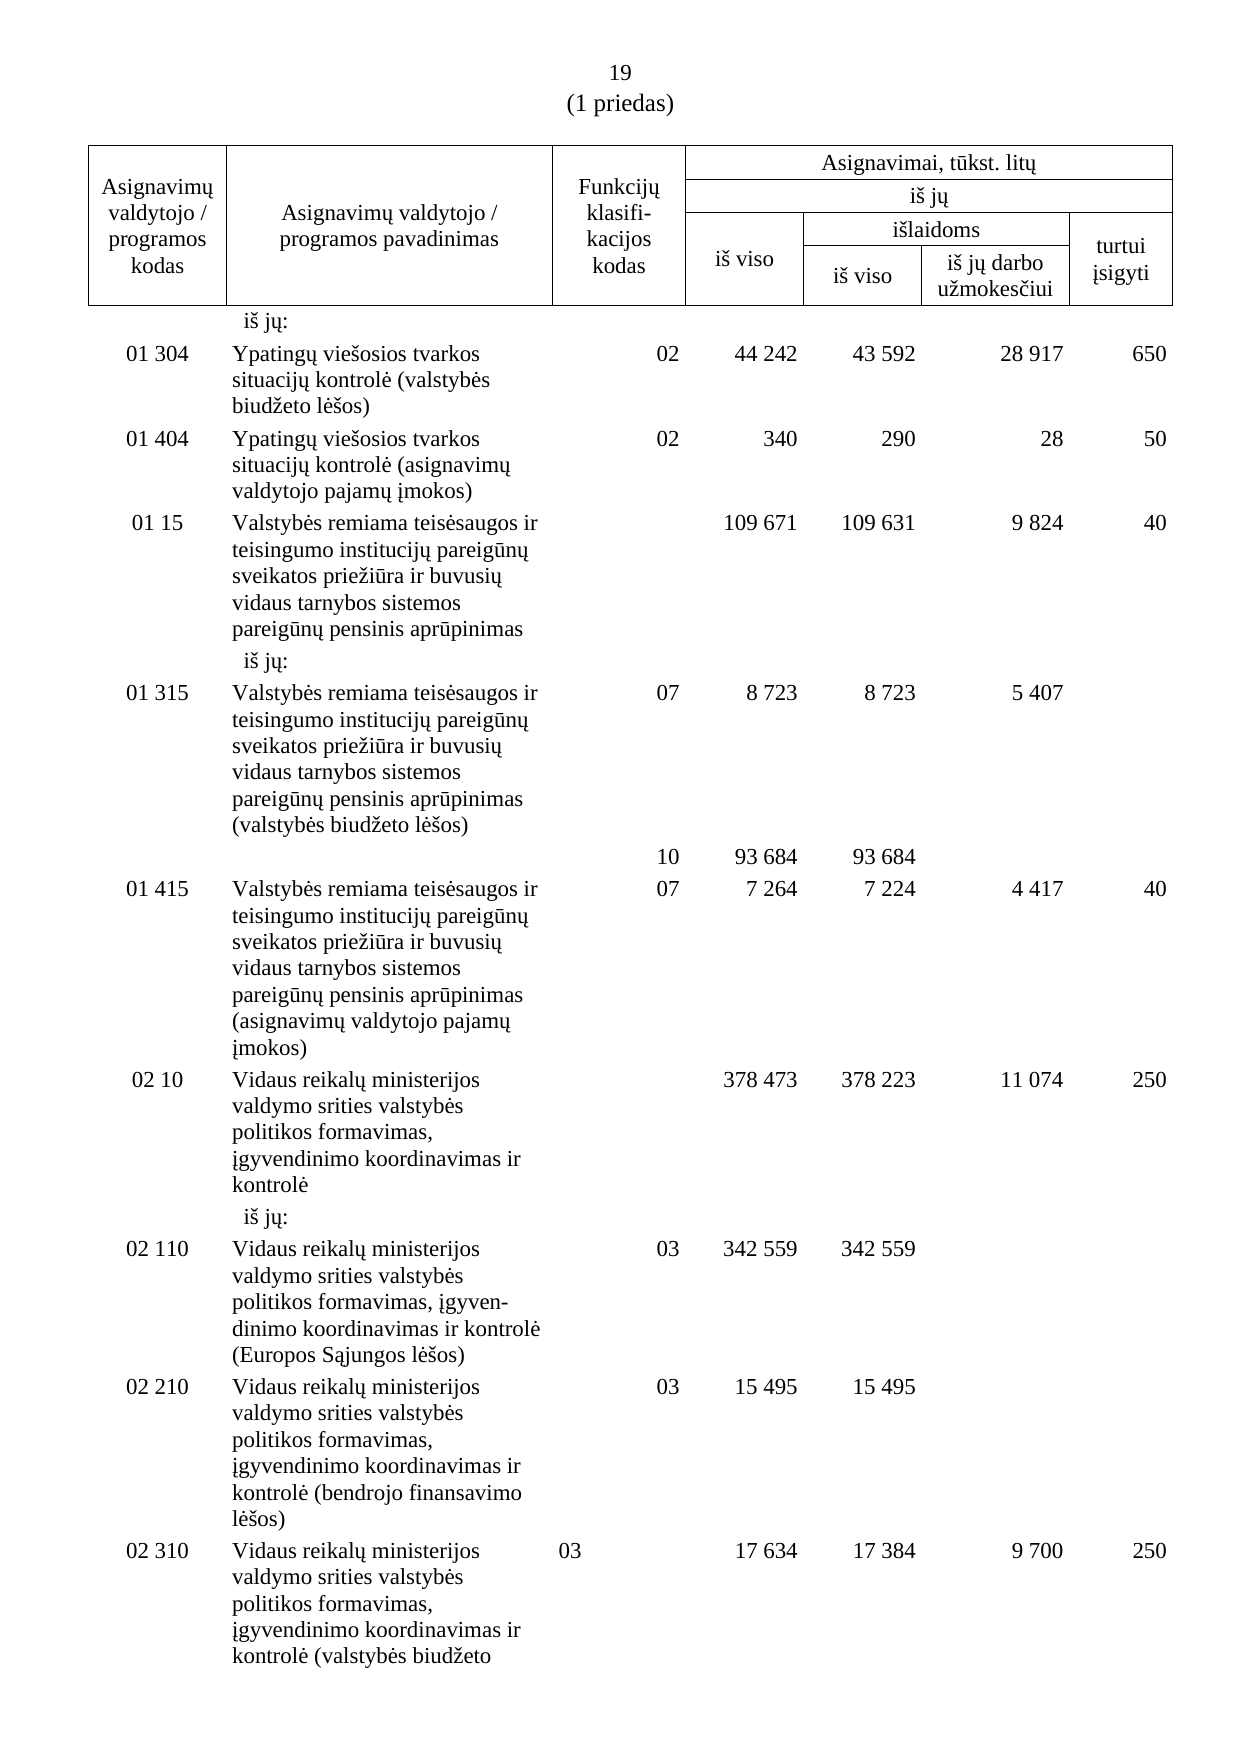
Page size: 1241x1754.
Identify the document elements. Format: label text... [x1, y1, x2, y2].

table_cell 44 242 [685, 337, 803, 422]
table_cell 02 [553, 422, 685, 507]
table_cell Vidaus reikalų ministerijos valdymo srities valstybės politikos formavimas, įgyvendinimo koordinavimas ir kontrolė (valstybės biudžeto [226, 1534, 552, 1672]
table_cell 03 [553, 1233, 685, 1370]
table_cell [803, 1200, 921, 1233]
table_cell 7 224 [803, 873, 921, 1063]
table_cell [89, 306, 226, 337]
table_cell 40 [1069, 507, 1172, 644]
table_cell 01 415 [89, 873, 226, 1063]
table_cell [553, 507, 685, 644]
table_cell iš jų: [226, 1200, 552, 1233]
table_cell [89, 840, 226, 872]
table_cell 109 671 [685, 507, 803, 644]
table_cell 15 495 [685, 1370, 803, 1534]
table_cell [89, 644, 226, 676]
table_cell 290 [803, 422, 921, 507]
table_cell 03 [553, 1534, 685, 1672]
table_cell 11 074 [921, 1063, 1069, 1200]
table_cell 01 404 [89, 422, 226, 507]
table_cell 342 559 [803, 1233, 921, 1370]
table_cell 378 473 [685, 1063, 803, 1200]
table_cell [553, 1200, 685, 1233]
table_cell [1069, 306, 1172, 337]
table_cell 28 [921, 422, 1069, 507]
table_cell iš jų darbo užmokesčiui [922, 246, 1069, 304]
table_cell [921, 840, 1069, 872]
table_cell [226, 840, 552, 872]
table_cell [921, 1370, 1069, 1534]
table_cell iš jų [686, 180, 1172, 212]
table_cell 4 417 [921, 873, 1069, 1063]
table_cell 17 384 [803, 1534, 921, 1672]
table_cell 02 10 [89, 1063, 226, 1200]
table_cell [803, 644, 921, 676]
table_cell Valstybės remiama teisėsaugos ir teisingumo institucijų pareigūnų sveikatos priežiūra ir buvusių vidaus tarnybos sistemos pareigūnų pensinis aprūpinimas (valstybės biudžeto lėšos) [226, 676, 552, 840]
table_cell [803, 306, 921, 337]
table_cell 02 310 [89, 1534, 226, 1672]
table_cell Valstybės remiama teisėsaugos ir teisingumo institucijų pareigūnų sveikatos priežiūra ir buvusių vidaus tarnybos sistemos pareigūnų pensinis aprūpinimas [226, 507, 552, 644]
table_cell 9 824 [921, 507, 1069, 644]
table_cell 250 [1069, 1063, 1172, 1200]
table_cell iš viso [686, 213, 803, 304]
table_cell 8 723 [803, 676, 921, 840]
table_cell Vidaus reikalų ministerijos valdymo srities valstybės politikos formavimas, įgyven-dinimo koordinavimas ir kontrolė (Europos Sąjungos lėšos) [226, 1233, 552, 1370]
table_cell 7 264 [685, 873, 803, 1063]
table_cell 17 634 [685, 1534, 803, 1672]
table_cell 9 700 [921, 1534, 1069, 1672]
table_header Asignavimų valdytojo / programos pavadinimas [227, 146, 552, 304]
table_cell 340 [685, 422, 803, 507]
table_cell Vidaus reikalų ministerijos valdymo srities valstybės politikos formavimas, įgyvendinimo koordinavimas ir kontrolė (bendrojo finansavimo lėšos) [226, 1370, 552, 1534]
table_cell [921, 1233, 1069, 1370]
table_cell [921, 306, 1069, 337]
table_cell [1069, 676, 1172, 840]
table_cell [921, 644, 1069, 676]
table_cell 03 [553, 1370, 685, 1534]
table_cell 07 [553, 873, 685, 1063]
table_cell [553, 1063, 685, 1200]
table_cell [1069, 1200, 1172, 1233]
table_cell [685, 1200, 803, 1233]
table_cell [685, 644, 803, 676]
table_cell 15 495 [803, 1370, 921, 1534]
table_cell [89, 1200, 226, 1233]
table_cell 01 315 [89, 676, 226, 840]
table_cell 650 [1069, 337, 1172, 422]
table_cell [1069, 1233, 1172, 1370]
table_cell 02 110 [89, 1233, 226, 1370]
table_cell 109 631 [803, 507, 921, 644]
table_cell 93 684 [803, 840, 921, 872]
table_cell 07 [553, 676, 685, 840]
table_cell [921, 1200, 1069, 1233]
table_cell [1069, 644, 1172, 676]
table_cell iš jų: [226, 306, 552, 337]
table_cell 250 [1069, 1534, 1172, 1672]
table_cell 01 15 [89, 507, 226, 644]
table_cell 28 917 [921, 337, 1069, 422]
table_header Asignavimai, tūkst. litų [686, 146, 1172, 178]
table_cell 01 304 [89, 337, 226, 422]
table_cell turtui įsigyti [1070, 213, 1172, 304]
table_cell Ypatingų viešosios tvarkos situacijų kontrolė (asignavimų valdytojo pajamų įmokos) [226, 422, 552, 507]
table_cell 02 210 [89, 1370, 226, 1534]
table_cell 378 223 [803, 1063, 921, 1200]
table_cell 02 [553, 337, 685, 422]
table_cell 8 723 [685, 676, 803, 840]
table_cell 10 [553, 840, 685, 872]
table_cell 342 559 [685, 1233, 803, 1370]
table_cell Ypatingų viešosios tvarkos situacijų kontrolė (valstybės biudžeto lėšos) [226, 337, 552, 422]
table_header Asignavimų valdytojo / programos kodas [89, 146, 226, 304]
table_cell [685, 306, 803, 337]
table_cell 40 [1069, 873, 1172, 1063]
table_cell [1069, 840, 1172, 872]
table_cell iš jų: [226, 644, 552, 676]
table_cell iš viso [804, 246, 921, 304]
table_cell 93 684 [685, 840, 803, 872]
table_cell 5 407 [921, 676, 1069, 840]
table_cell [553, 644, 685, 676]
table_cell išlaidoms [804, 213, 1069, 245]
table_cell Valstybės remiama teisėsaugos ir teisingumo institucijų pareigūnų sveikatos priežiūra ir buvusių vidaus tarnybos sistemos pareigūnų pensinis aprūpinimas (asignavimų valdytojo pajamų įmokos) [226, 873, 552, 1063]
table_cell [1069, 1370, 1172, 1534]
table_cell 50 [1069, 422, 1172, 507]
table_cell Vidaus reikalų ministerijos valdymo srities valstybės politikos formavimas, įgyvendinimo koordinavimas ir kontrolė [226, 1063, 552, 1200]
table_header Funkcijų klasifi- kacijos kodas [553, 146, 685, 304]
table_cell 43 592 [803, 337, 921, 422]
table_cell [553, 306, 685, 337]
